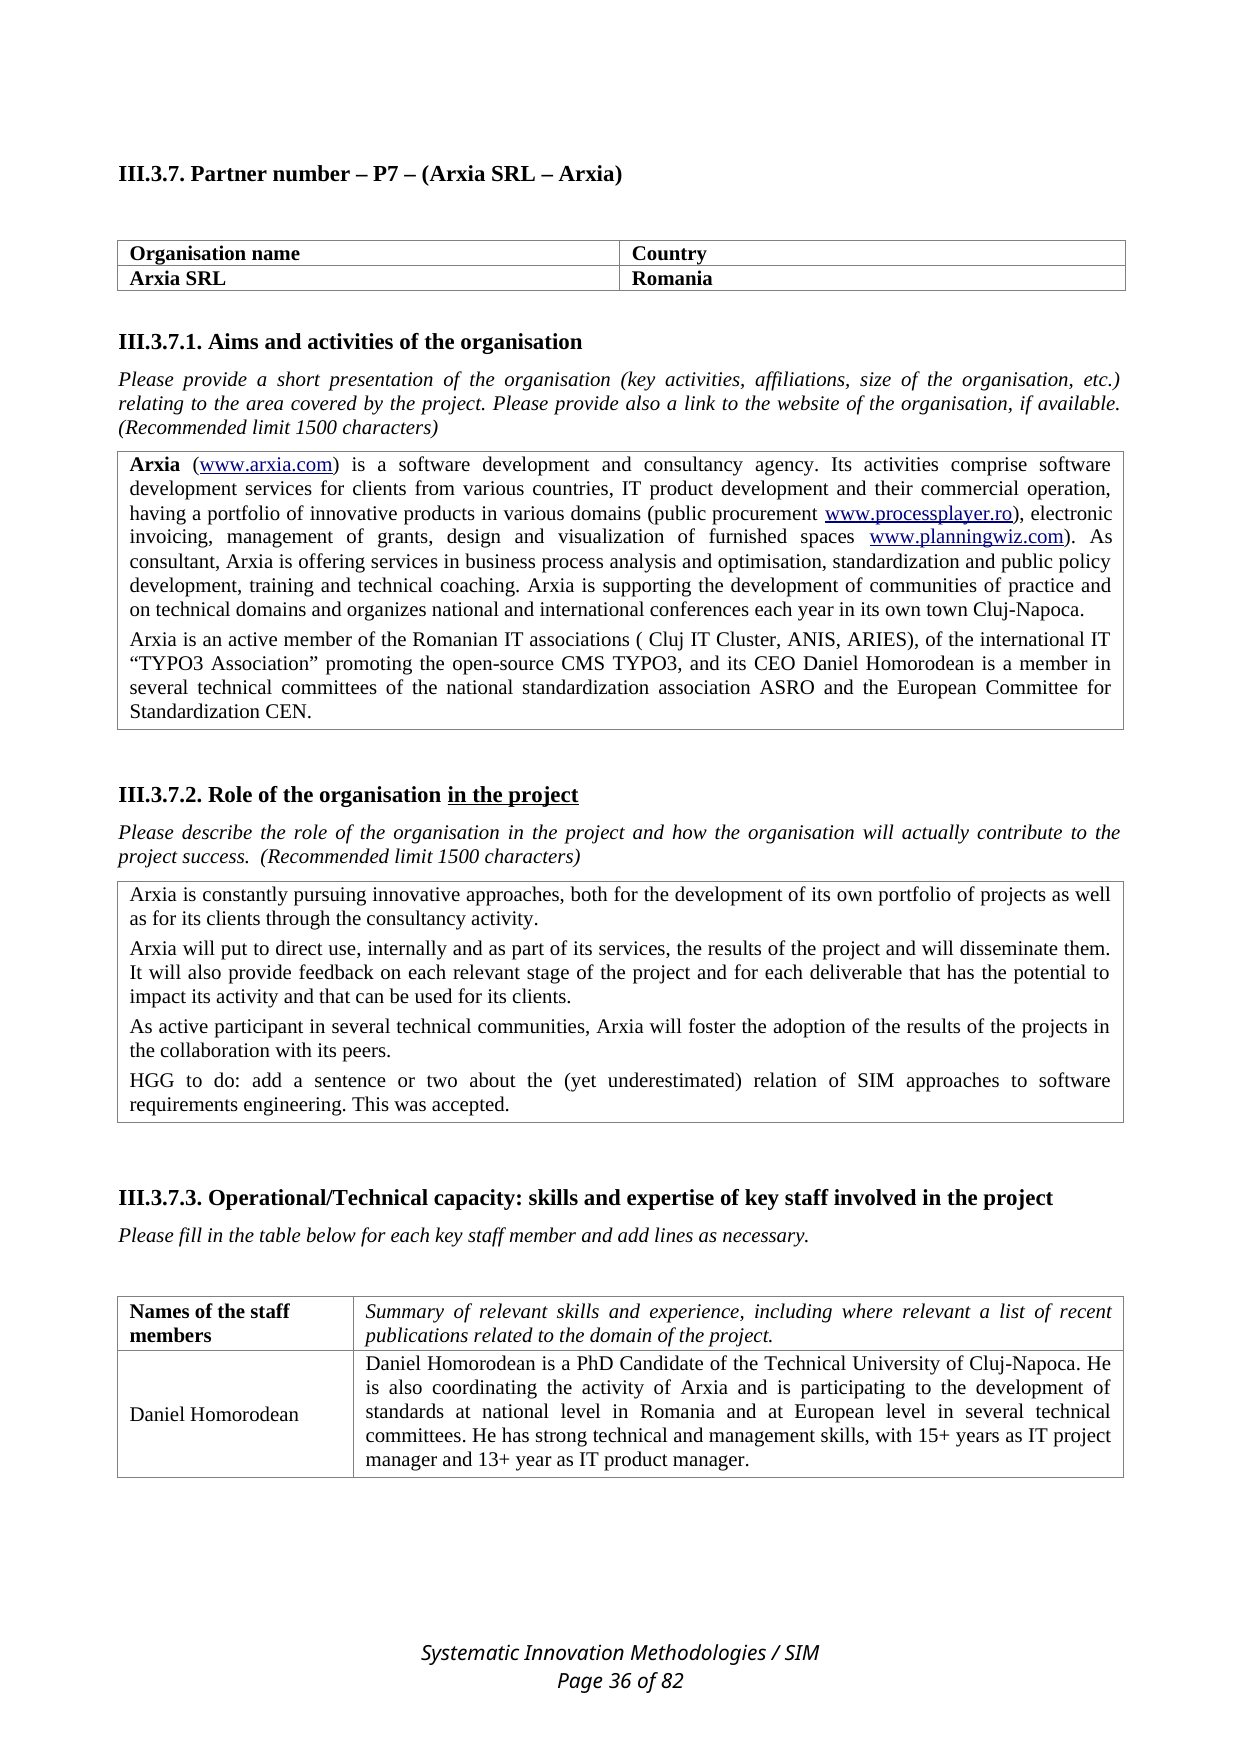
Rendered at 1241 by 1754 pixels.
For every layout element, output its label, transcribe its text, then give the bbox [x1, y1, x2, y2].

text Please fill in the table below for each key staff member and add lines as necessary. [118, 1223, 1122, 1247]
table_cell Romania [620, 266, 1125, 290]
table_header Organisation name [118, 241, 619, 265]
table_cell Daniel Homorodean is a PhD Candidate of the Technical University of Cluj-Napoca. He is also coordinating the activity of Arxia and is participating to the development of standards at national level in Romania and at European level in several technical committees. He has strong technical and management skills, with 15+ years as IT project manager and 13+ year as IT product manager. [354, 1351, 1123, 1477]
text Please describe the role of the organisation in the project and how the organisation will actually contribute to the project success. (Recommended limit 1500 characters) [118, 820, 1122, 868]
subtitle III.3.7. Partner number – P7 – (Arxia SRL – Arxia) [118, 160, 1122, 187]
table_cell Arxia SRL [118, 266, 619, 290]
table_header Arxia (www.arxia.com) is a software development and consultancy agency. Its activities comprise software development services for clients from various countries, IT product development and their commercial operation, having a portfolio of innovative products in various domains (public procurement www.processplayer.ro), electronic invoicing, management of grants, design and visualization of furnished spaces www.planningwiz.com). As consultant, Arxia is offering services in business process analysis and optimisation, standardization and public policy development, training and technical coaching. Arxia is supporting the development of communities of practice and on technical domains and organizes national and international conferences each year in its own town Cluj-Napoca. Arxia is an active member of the Romanian IT associations ( Cluj IT Cluster, ANIS, ARIES), of the international IT “TYPO3 Association” promoting the open-source CMS TYPO3, and its CEO Daniel Homorodean is a member in several technical committees of the national standardization association ASRO and the European Committee for Standardization CEN. [118, 452, 1123, 729]
text Please provide a short presentation of the organisation (key activities, affiliations, size of the organisation, etc.) relating to the area covered by the project. Please provide also a link to the website of the organisation, if available. (Recommended limit 1500 characters) [118, 367, 1122, 439]
table_cell Daniel Homorodean [118, 1351, 353, 1477]
table_header Country [620, 241, 1125, 265]
text III.3.7.3. Operational/Technical capacity: skills and expertise of key staff involved in the project [118, 1184, 1122, 1210]
table_header Names of the staff members [118, 1297, 353, 1350]
text III.3.7.1. Aims and activities of the organisation [118, 328, 1122, 354]
table_header Summary of relevant skills and experience, including where relevant a list of recent publications related to the domain of the project. [354, 1297, 1123, 1350]
table_header Arxia is constantly pursuing innovative approaches, both for the development of its own portfolio of projects as well as for its clients through the consultancy activity. Arxia will put to direct use, internally and as part of its services, the results of the project and will disseminate them. It will also provide feedback on each relevant stage of the project and for each deliverable that has the potential to impact its activity and that can be used for its clients. As active participant in several technical communities, Arxia will foster the adoption of the results of the projects in the collaboration with its peers. HGG to do: add a sentence or two about the (yet underestimated) relation of SIM approaches to software requirements engineering. This was accepted. [118, 882, 1123, 1122]
text III.3.7.2. Role of the organisation in the project [118, 781, 1122, 808]
